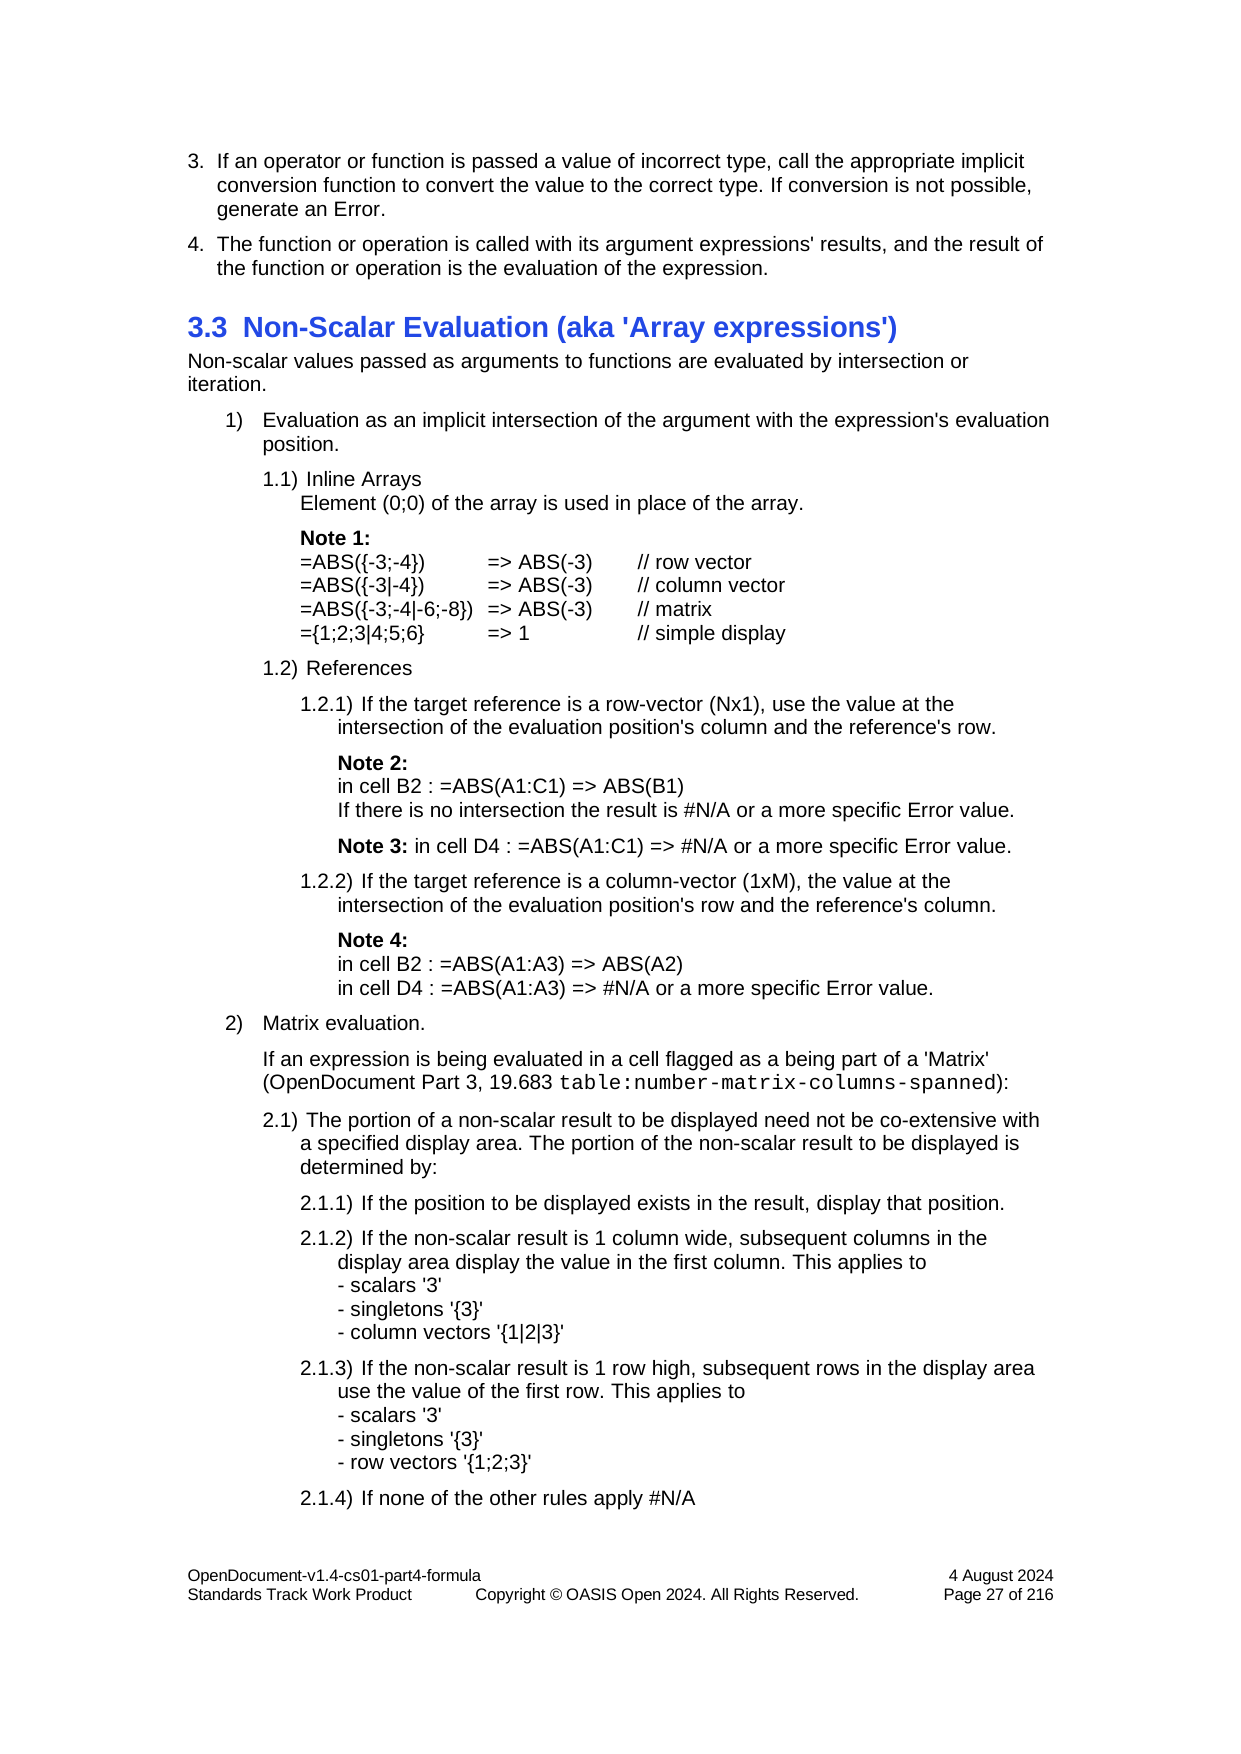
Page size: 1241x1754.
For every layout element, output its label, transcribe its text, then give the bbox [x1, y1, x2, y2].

list If an expression is being evaluated in a cell flagged as a being part of a 'Matrix' (OpenDocument Part 3, 19.683 table:number-matrix-columns-spanned): [225, 1047, 1053, 1096]
text Non-scalar values passed as arguments to functions are evaluated by intersection or iteration. [187, 349, 1053, 396]
subtitle Non-Scalar Evaluation (aka 'Array expressions') [187, 311, 1053, 343]
list Note 2: in cell B2 : =ABS(A1:C1) => ABS(B1) If there is no intersection the result is #N/A or a more specific Error value. [300, 751, 1053, 822]
list If the target reference is a column-vector (1xM), the value at the intersection of the evaluation position's row and the reference's column. [300, 870, 1053, 917]
list Note 4: in cell B2 : =ABS(A1:A3) => ABS(A2) in cell D4 : =ABS(A1:A3) => #N/A or a more specific Error value. [300, 929, 1053, 999]
list If the position to be displayed exists in the result, display that position. [300, 1191, 1053, 1214]
list Note 3: in cell D4 : =ABS(A1:C1) => #N/A or a more specific Error value. [300, 834, 1053, 858]
list If the target reference is a row-vector (Nx1), use the value at the intersection of the evaluation position's column and the reference's row. [300, 692, 1053, 739]
list Note 1: =ABS({-3;-4}) => ABS(-3) // row vector =ABS({-3|-4}) => ABS(-3) // column vector =ABS({-3;-4|-6;-8}) => ABS(-3) // matrix ={1;2;3|4;5;6} => 1 // simple display [262, 527, 1053, 644]
list If an operator or function is passed a value of incorrect type, call the appropriate implicit conversion function to convert the value to the correct type. If conversion is not possible, generate an Error. [187, 150, 1053, 221]
list The function or operation is called with its argument expressions' results, and the result of the function or operation is the evaluation of the expression. [187, 233, 1053, 280]
list If none of the other rules apply #N/A [300, 1486, 1053, 1510]
list If the non-scalar result is 1 row high, subsequent rows in the display area use the value of the first row. This applies to - scalars '3' - singletons '{3}' - row vectors '{1;2;3}' [300, 1356, 1053, 1474]
list Inline Arrays Element (0;0) of the array is used in place of the array. [262, 468, 1053, 515]
list The portion of a non-scalar result to be displayed need not be co-extensive with a specified display area. The portion of the non-scalar result to be displayed is determined by: [262, 1108, 1053, 1179]
list Evaluation as an implicit intersection of the argument with the expression's evaluation position. [225, 408, 1053, 456]
list Matrix evaluation. [225, 1012, 1053, 1035]
list References [262, 657, 1053, 680]
list If the non-scalar result is 1 column wide, subsequent columns in the display area display the value in the first column. This applies to - scalars '3' - singletons '{3}' - column vectors '{1|2|3}' [300, 1227, 1053, 1344]
